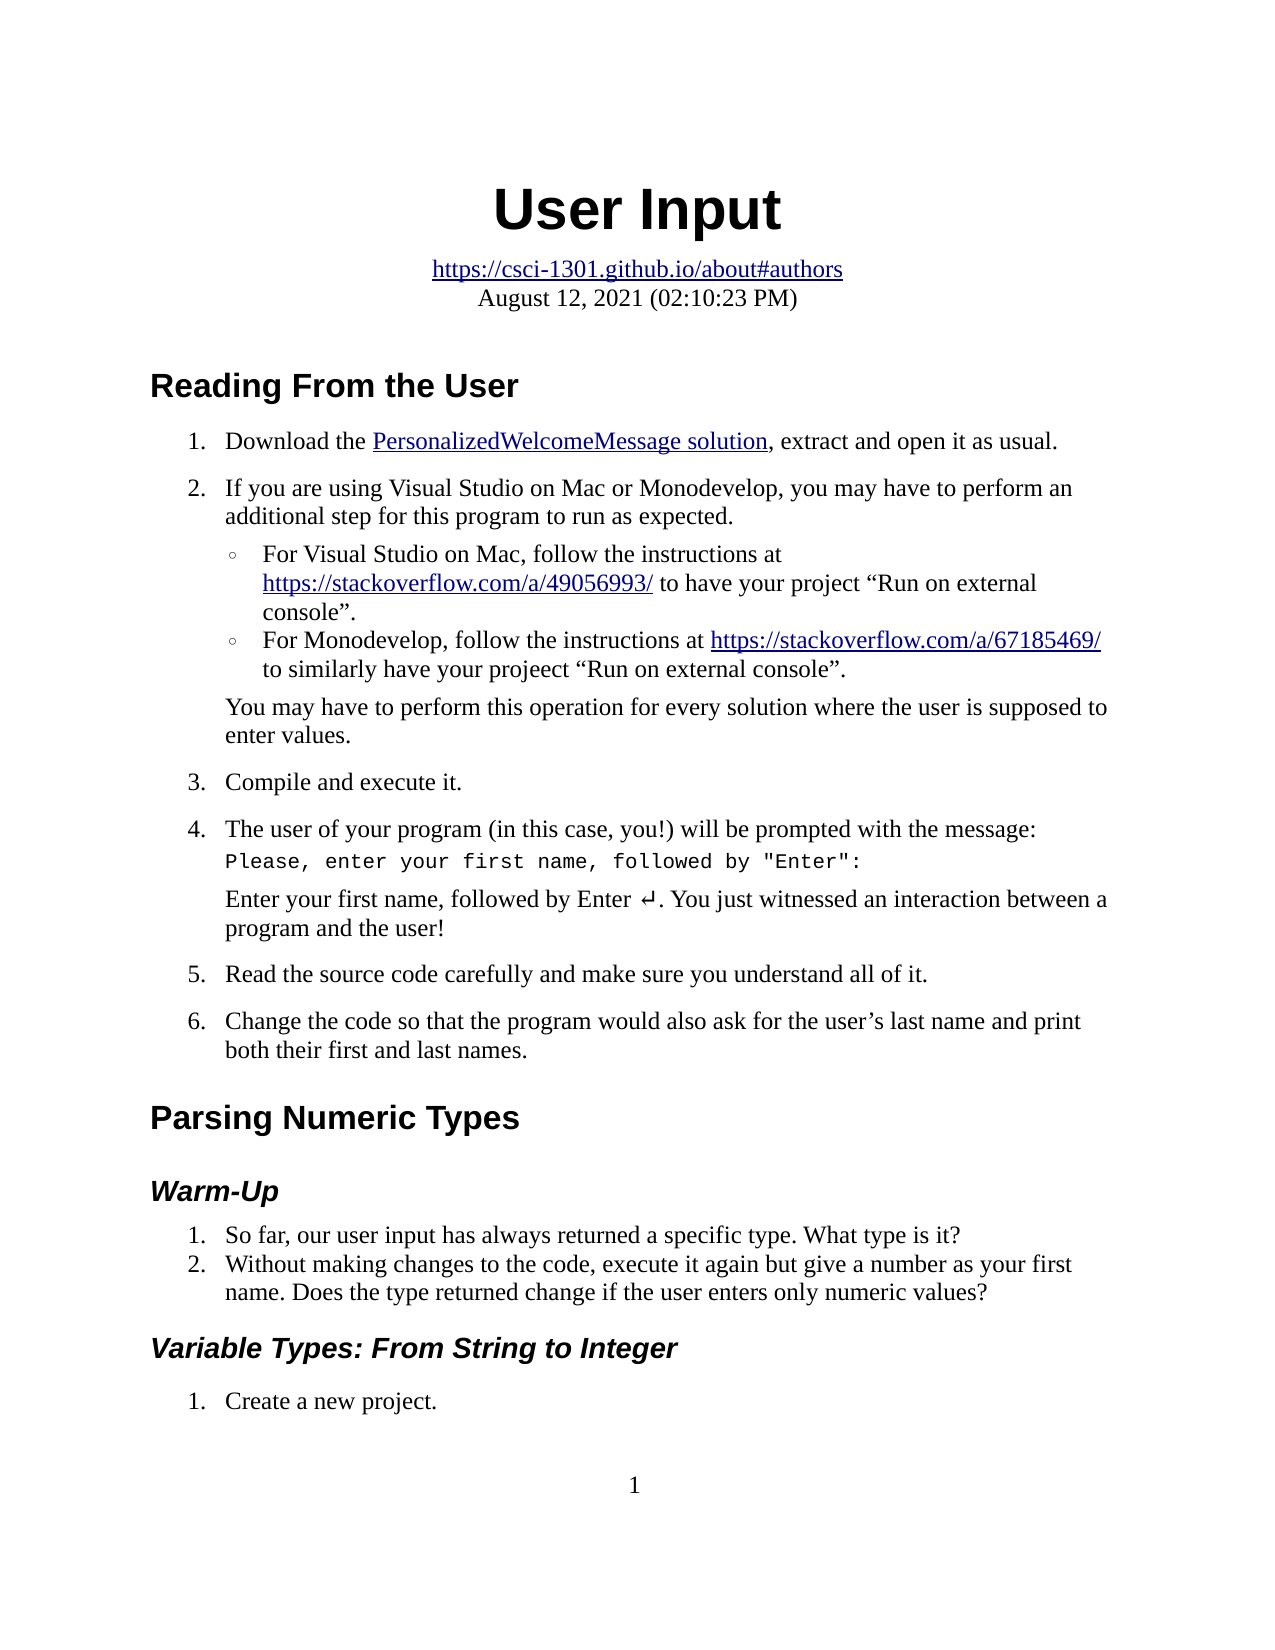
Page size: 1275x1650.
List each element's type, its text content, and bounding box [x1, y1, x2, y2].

list For Visual Studio on Mac, follow the instructions at https://stackoverflow.com/a/49056993/ to have your project “Run on external console”. [225, 539, 1125, 625]
text August 12, 2021 (02:10:23 PM) [150, 283, 1125, 312]
list Download the PersonalizedWelcomeMessage solution, extract and open it as usual. [187, 426, 1125, 455]
list If you are using Visual Studio on Mac or Monodevelop, you may have to perform an additional step for this program to run as expected. [187, 473, 1125, 530]
list Without making changes to the code, execute it again but give a number as your first name. Does the type returned change if the user enters only numeric values? [187, 1249, 1125, 1306]
list Create a new project. [187, 1386, 1125, 1415]
subtitle Parsing Numeric Types [150, 1098, 1125, 1136]
subtitle Warm-Up [150, 1174, 1125, 1207]
list You may have to perform this operation for every solution where the user is supposed to enter values. [187, 692, 1125, 749]
title User Input [150, 175, 1125, 242]
text https://csci-1301.github.io/about#authors [150, 254, 1125, 283]
list For Monodevelop, follow the instructions at https://stackoverflow.com/a/67185469/ to similarly have your projeect “Run on external console”. [225, 625, 1125, 683]
list The user of your program (in this case, you!) will be prompted with the message: [187, 814, 1125, 843]
list So far, our user input has always returned a specific type. What type is it? [187, 1220, 1125, 1249]
list Read the source code carefully and make sure you understand all of it. [187, 959, 1125, 988]
list Please, enter your first name, followed by "Enter": [187, 852, 1125, 875]
subtitle Variable Types: From String to Integer [150, 1331, 1125, 1365]
list Enter your first name, followed by Enter ↵. You just witnessed an interaction between a program and the user! [187, 884, 1125, 942]
list Compile and execute it. [187, 767, 1125, 796]
subtitle Reading From the User [150, 366, 1125, 404]
list Change the code so that the program would also ask for the user’s last name and print both their first and last names. [187, 1006, 1125, 1064]
